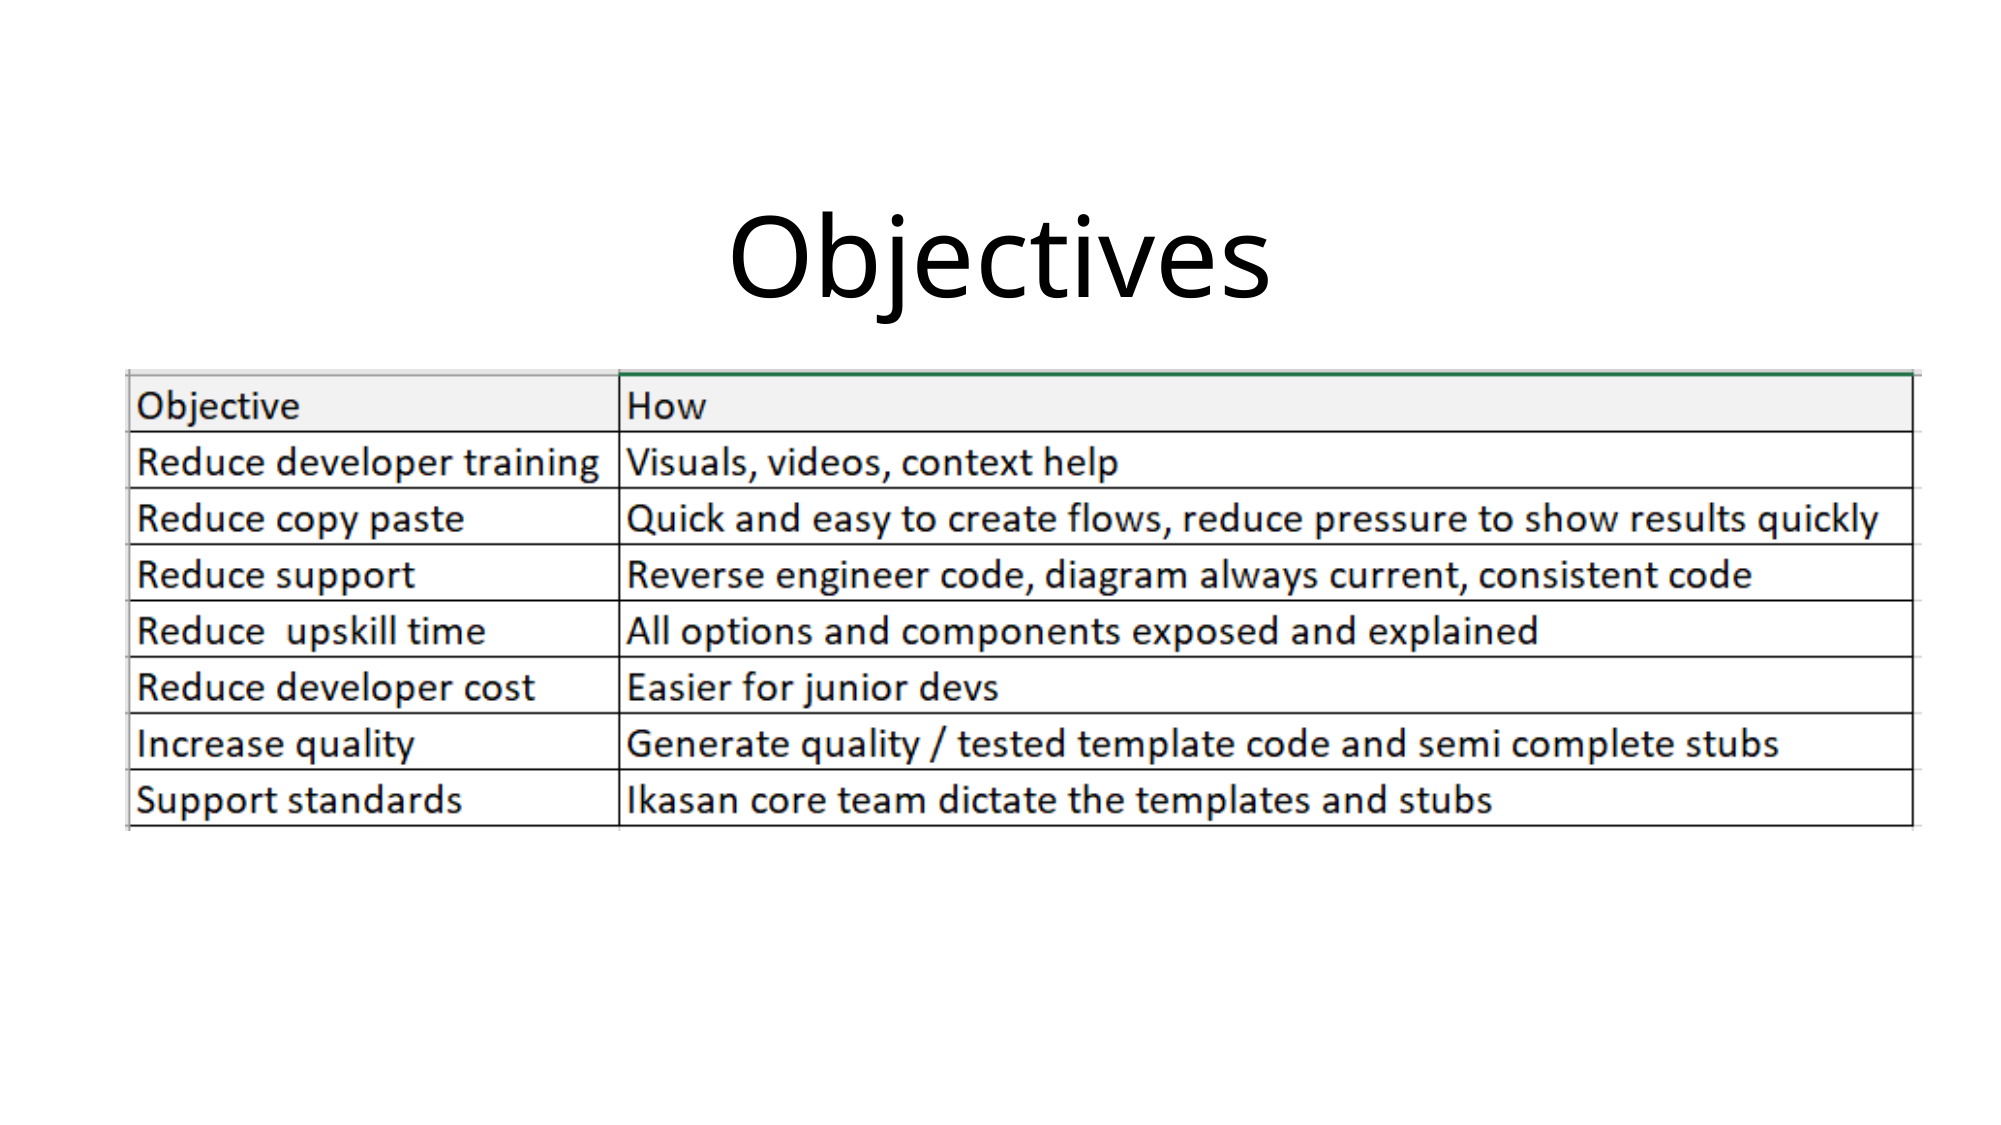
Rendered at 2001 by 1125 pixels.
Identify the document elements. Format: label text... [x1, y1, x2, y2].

title Objectives [249, 184, 1750, 330]
picture [125, 369, 1922, 831]
